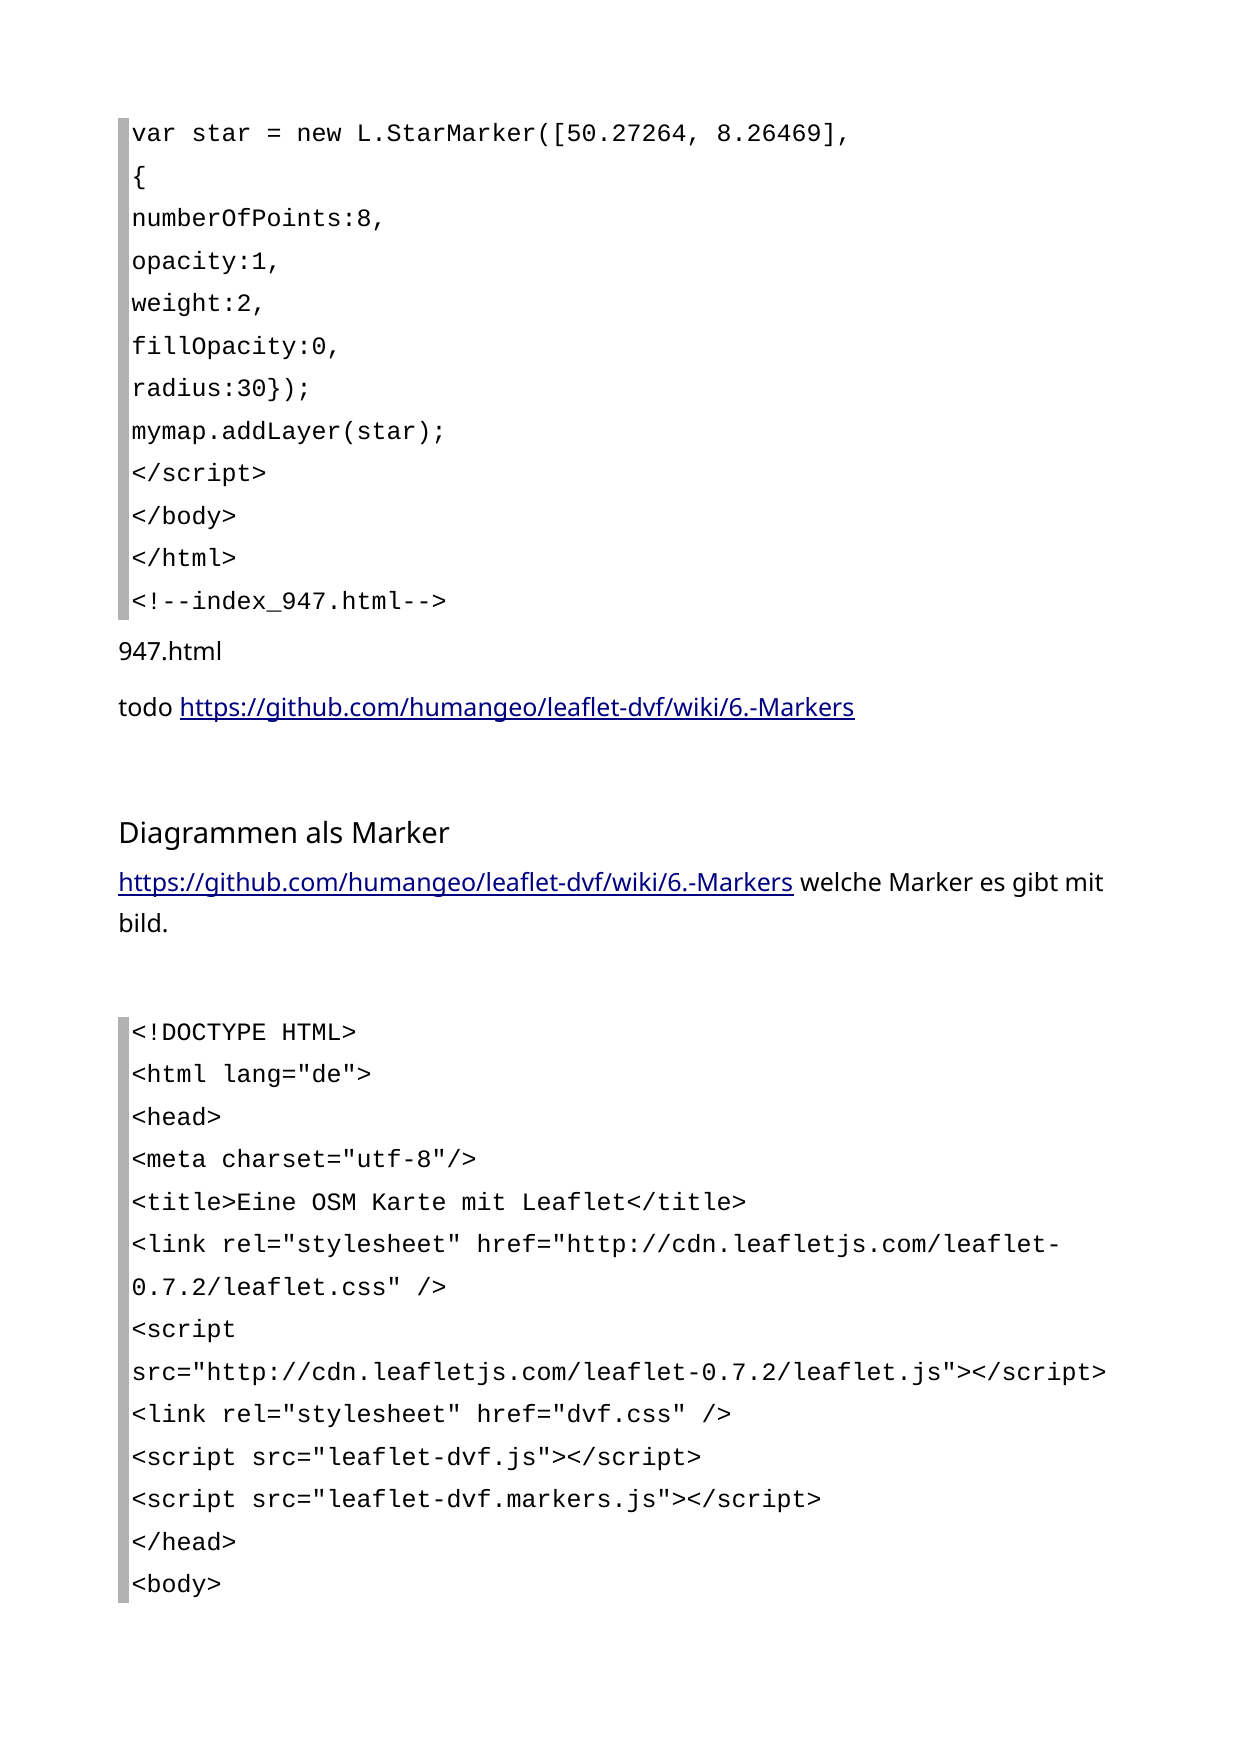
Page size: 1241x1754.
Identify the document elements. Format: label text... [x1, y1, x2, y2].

subtitle Diagrammen als Marker [118, 813, 1122, 852]
text </script> [129, 458, 1122, 489]
text numberOfPoints:8, [129, 203, 1122, 234]
text 947.html [118, 634, 1122, 668]
text mymap.addLayer(star); [129, 416, 1122, 447]
text weight:2, [129, 288, 1122, 319]
text <script src="leaflet-dvf.markers.js"></script> [129, 1484, 1122, 1515]
text <link rel="stylesheet" href="dvf.css" /> [129, 1399, 1122, 1430]
text </html> [129, 543, 1122, 574]
text <meta charset="utf-8"/> [129, 1144, 1122, 1175]
text </body> [129, 501, 1122, 532]
text <!--index_947.html--> [129, 586, 1122, 620]
text <body> [129, 1569, 1122, 1603]
text https://github.com/humangeo/leaflet-dvf/wiki/6.-Markers welche Marker es gibt mit bild. [118, 865, 1122, 940]
text <script src="leaflet-dvf.js"></script> [129, 1442, 1122, 1473]
text <title>Eine OSM Karte mit Leaflet</title> [129, 1187, 1122, 1218]
text <!DOCTYPE HTML> [129, 1017, 1122, 1048]
text radius:30}); [129, 373, 1122, 404]
text todo https://github.com/humangeo/leaflet-dvf/wiki/6.-Markers [118, 689, 1122, 723]
text fillOpacity:0, [129, 331, 1122, 362]
text <link rel="stylesheet" href="http://cdn.leafletjs.com/leaflet-0.7.2/leaflet.css" /> [129, 1229, 1122, 1303]
text <html lang="de"> [129, 1059, 1122, 1090]
text opacity:1, [129, 246, 1122, 277]
text { [129, 161, 1122, 192]
text </head> [129, 1527, 1122, 1558]
text <head> [129, 1102, 1122, 1133]
text <script src="http://cdn.leafletjs.com/leaflet-0.7.2/leaflet.js"></script> [129, 1314, 1122, 1388]
text var star = new L.StarMarker([50.27264, 8.26469], [129, 118, 1122, 149]
